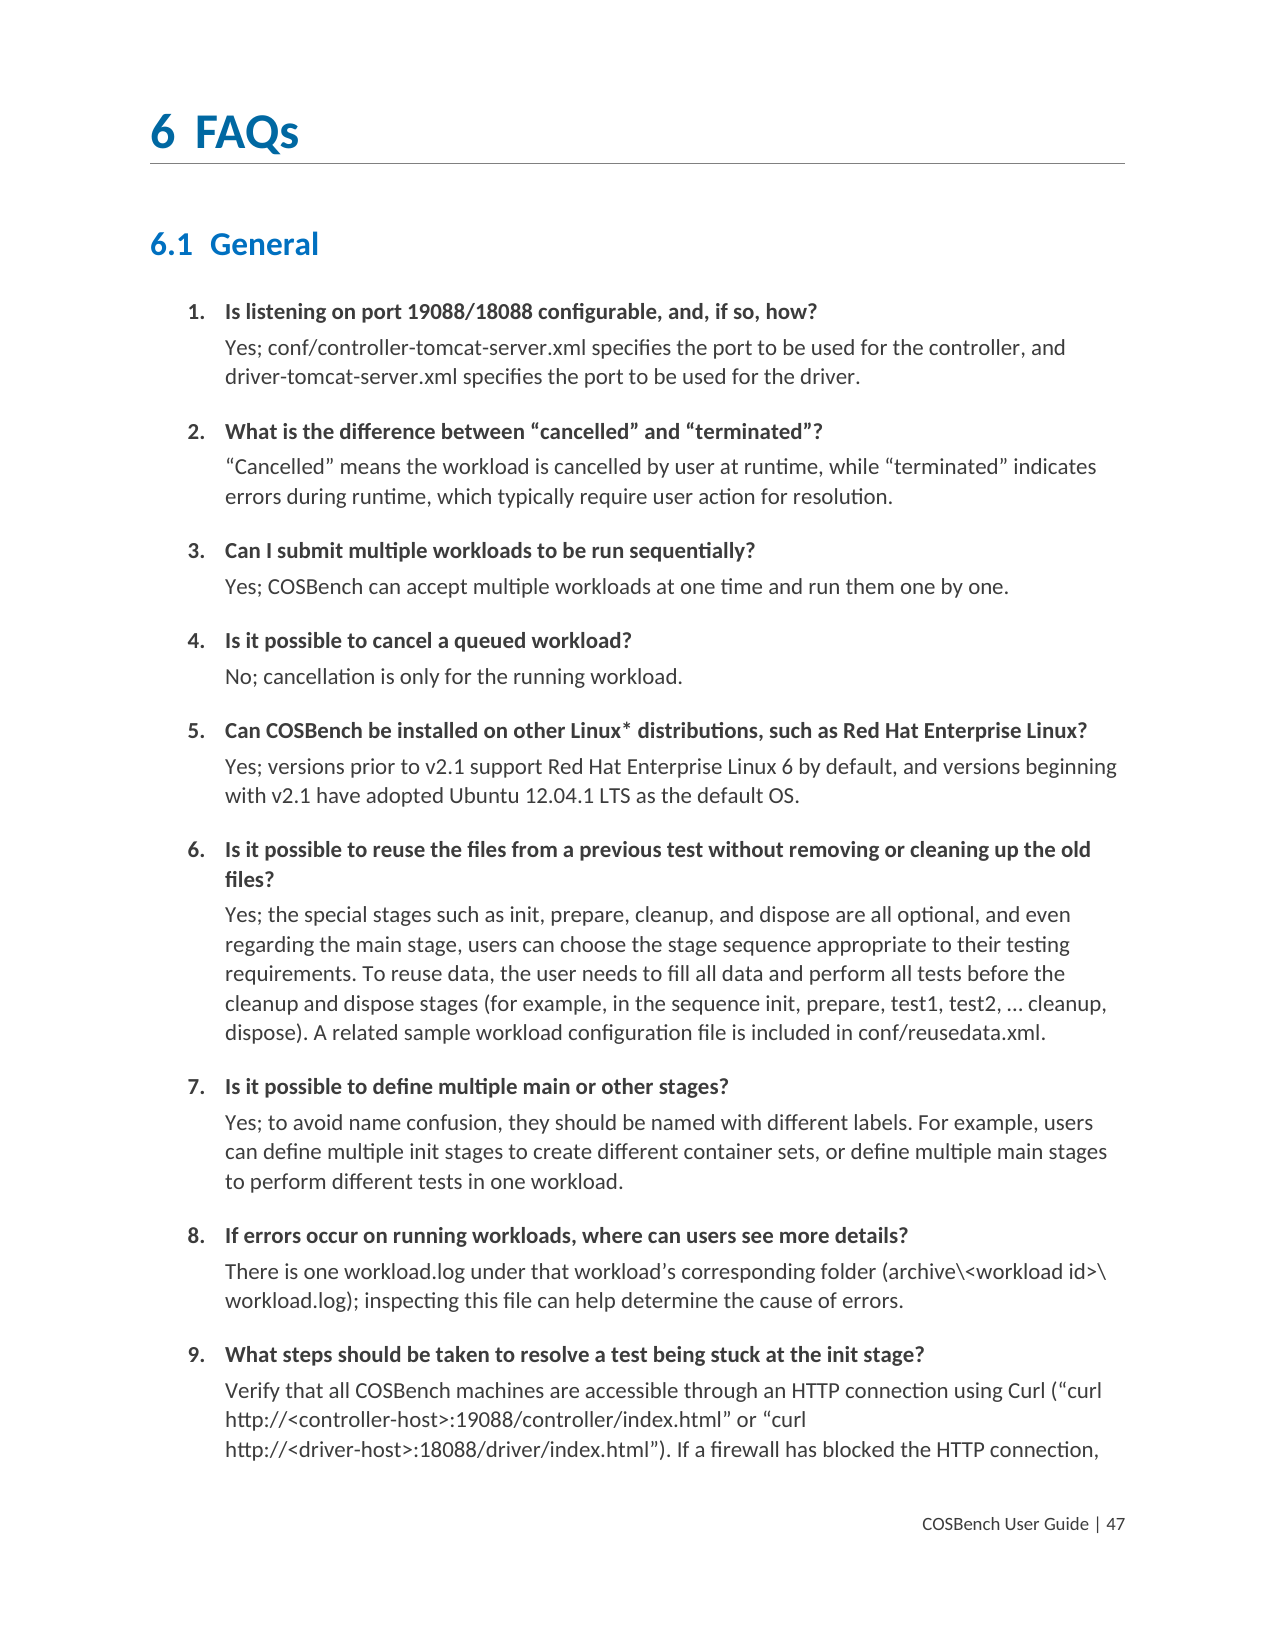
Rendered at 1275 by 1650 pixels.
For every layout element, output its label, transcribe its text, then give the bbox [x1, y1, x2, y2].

subtitle FAQs [150, 100, 1125, 163]
text “Cancelled” means the workload is cancelled by user at runtime, while “terminated” indicates errors during runtime, which typically require user action for resolution. [225, 452, 1125, 510]
list Is it possible to reuse the files from a previous test without removing or cleaning up the old files? [187, 836, 1125, 893]
subtitle General [150, 223, 1125, 264]
list Can COSBench be installed on other Linux* distributions, such as Red Hat Enterprise Linux? [187, 716, 1125, 744]
list Is it possible to cancel a queued workload? [187, 626, 1125, 654]
text Verify that all COSBench machines are accessible through an HTTP connection using Curl (“curl http://<controller-host>:19088/controller/index.html” or “curl http://<driver-host>:18088/driver/index.html”). If a firewall has blocked the HTTP connection, [225, 1376, 1125, 1463]
text There is one workload.log under that workload’s corresponding folder (archive\<workload id>\workload.log); inspecting this file can help determine the cause of errors. [225, 1257, 1125, 1314]
list Is it possible to define multiple main or other stages? [187, 1072, 1125, 1100]
text Yes; to avoid name confusion, they should be named with different labels. For example, users can define multiple init stages to create different container sets, or define multiple main stages to perform different tests in one workload. [225, 1108, 1125, 1195]
text No; cancellation is only for the running workload. [225, 662, 1125, 690]
list If errors occur on running workloads, where can users see more details? [187, 1221, 1125, 1249]
list Can I submit multiple workloads to be run sequentially? [187, 536, 1125, 564]
text Yes; conf/controller-tomcat-server.xml specifies the port to be used for the controller, and driver-tomcat-server.xml specifies the port to be used for the driver. [225, 333, 1125, 390]
text Yes; versions prior to v2.1 support Red Hat Enterprise Linux 6 by default, and versions beginning with v2.1 have adopted Ubuntu 12.04.1 LTS as the default OS. [225, 752, 1125, 809]
list Is listening on port 19088/18088 configurable, and, if so, how? [187, 297, 1125, 325]
text Yes; COSBench can accept multiple workloads at one time and run them one by one. [225, 572, 1125, 600]
list What is the difference between “cancelled” and “terminated”? [187, 417, 1125, 445]
text Yes; the special stages such as init, prepare, cleanup, and dispose are all optional, and even regarding the main stage, users can choose the stage sequence appropriate to their testing requirements. To reuse data, the user needs to fill all data and perform all tests before the cleanup and dispose stages (for example, in the sequence init, prepare, test1, test2, … cleanup, dispose). A related sample workload configuration file is included in conf/reusedata.xml. [225, 901, 1125, 1046]
list What steps should be taken to resolve a test being stuck at the init stage? [187, 1341, 1125, 1368]
